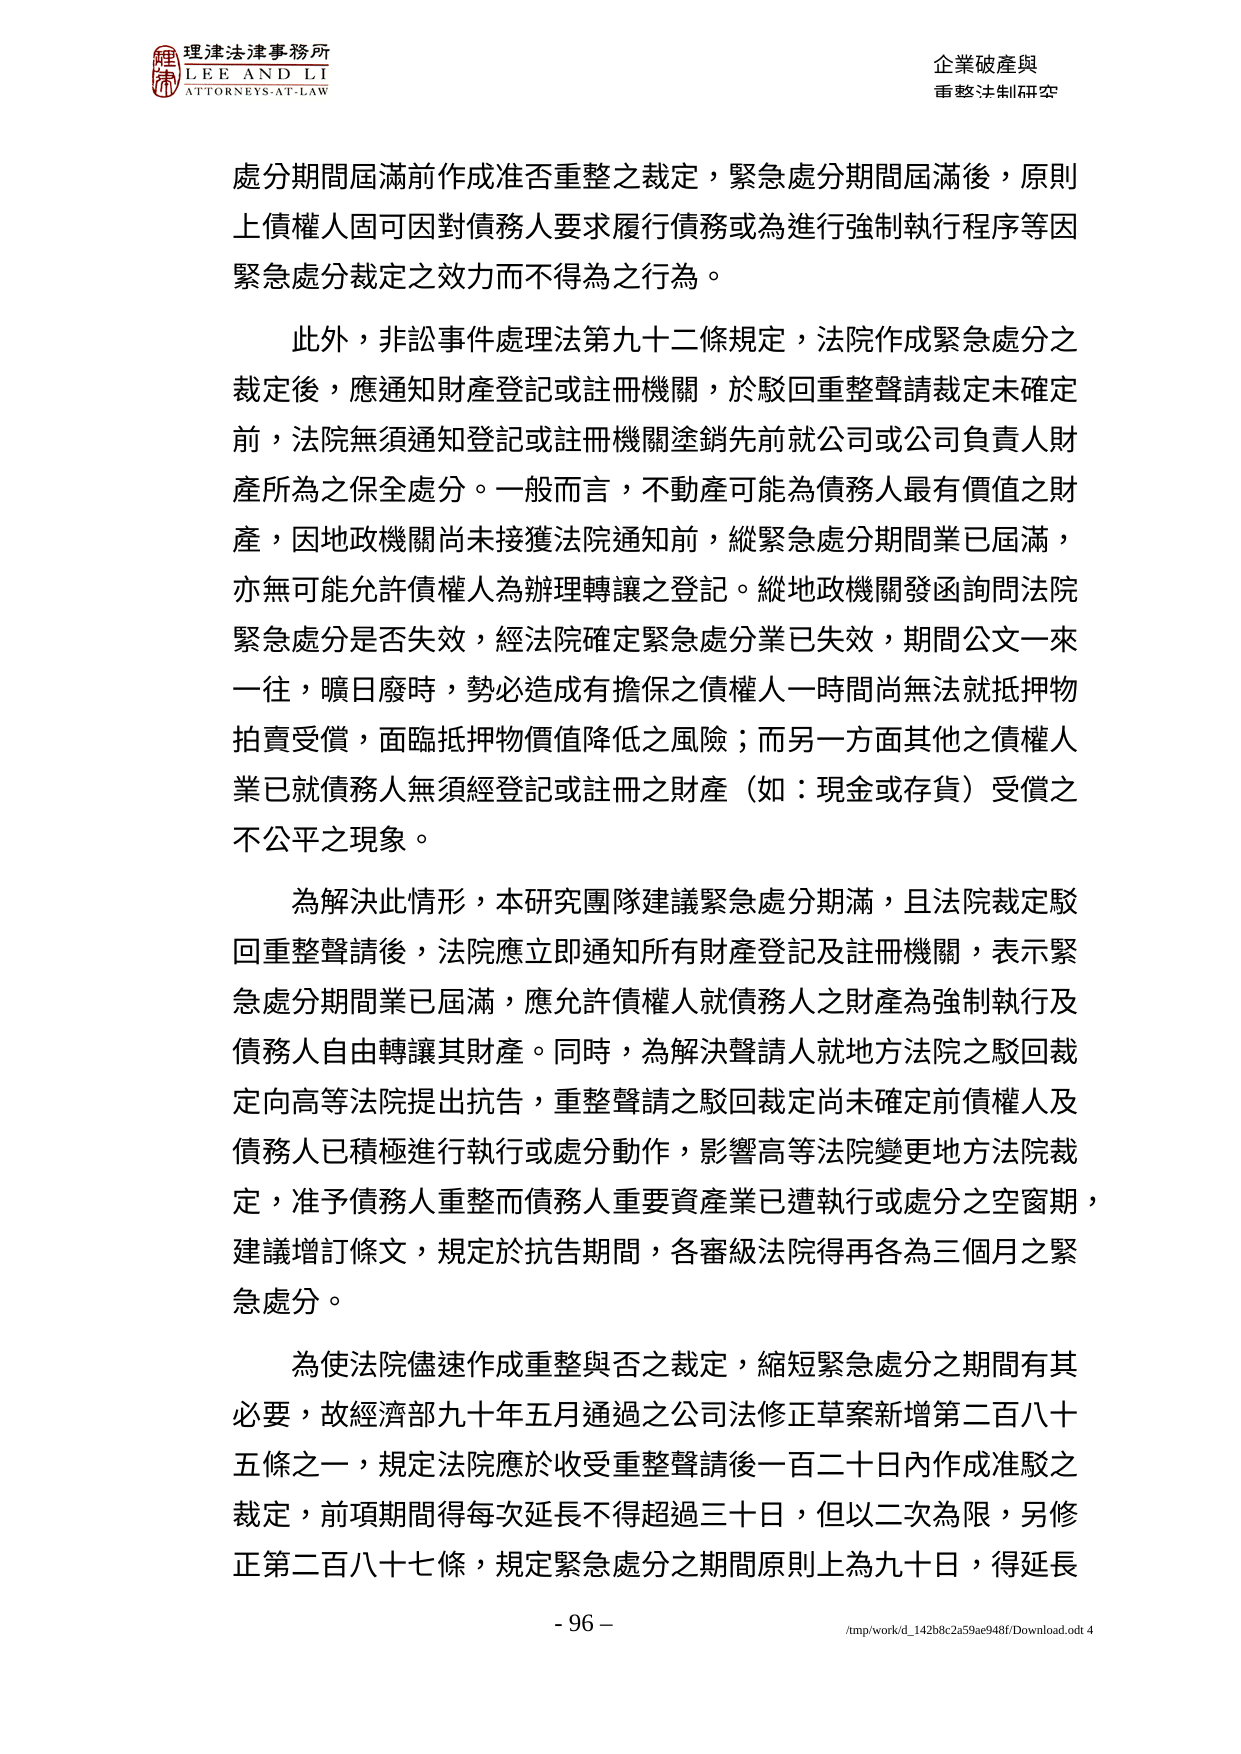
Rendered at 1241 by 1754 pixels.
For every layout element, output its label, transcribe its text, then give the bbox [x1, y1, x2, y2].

text 為解決此情形，本研究團隊建議緊急處分期滿，且法院裁定駁回重整聲請後，法院應立即通知所有財產登記及註冊機關，表示緊急處分期間業已屆滿，應允許債權人就債務人之財產為強制執行及債務人自由轉讓其財產。同時，為解決聲請人就地方法院之駁回裁定向高等法院提出抗告，重整聲請之駁回裁定尚未確定前債權人及債務人已積極進行執行或處分動作，影響高等法院變更地方法院裁定，准予債務人重整而債務人重要資產業已遭執行或處分之空窗期，建議增訂條文，規定於抗告期間，各審級法院得再各為三個月之緊急處分。 [233, 871, 1094, 1321]
text 此外，非訟事件處理法第九十二條規定，法院作成緊急處分之裁定後，應通知財產登記或註冊機關，於駁回重整聲請裁定未確定前，法院無須通知登記或註冊機關塗銷先前就公司或公司負責人財產所為之保全處分。一般而言，不動產可能為債務人最有價值之財產，因地政機關尚未接獲法院通知前，縱緊急處分期間業已屆滿，亦無可能允許債權人為辦理轉讓之登記。縱地政機關發函詢問法院緊急處分是否失效，經法院確定緊急處分業已失效，期間公文一來一往，曠日廢時，勢必造成有擔保之債權人一時間尚無法就抵押物拍賣受償，面臨抵押物價值降低之風險；而另一方面其他之債權人業已就債務人無須經登記或註冊之財產（如：現金或存貨）受償之不公平之現象。 [233, 308, 1094, 858]
text 處分期間屆滿前作成准否重整之裁定，緊急處分期間屆滿後，原則上債權人固可因對債務人要求履行債務或為進行強制執行程序等因緊急處分裁定之效力而不得為之行為。 [233, 146, 1094, 296]
text 為使法院儘速作成重整與否之裁定，縮短緊急處分之期間有其必要，故經濟部九十年五月通過之公司法修正草案新增第二百八十五條之一，規定法院應於收受重整聲請後一百二十日內作成准駁之裁定，前項期間得每次延長不得超過三十日，但以二次為限，另修正第二百八十七條，規定緊急處分之期間原則上為九十日，得延長 [233, 1333, 1094, 1583]
